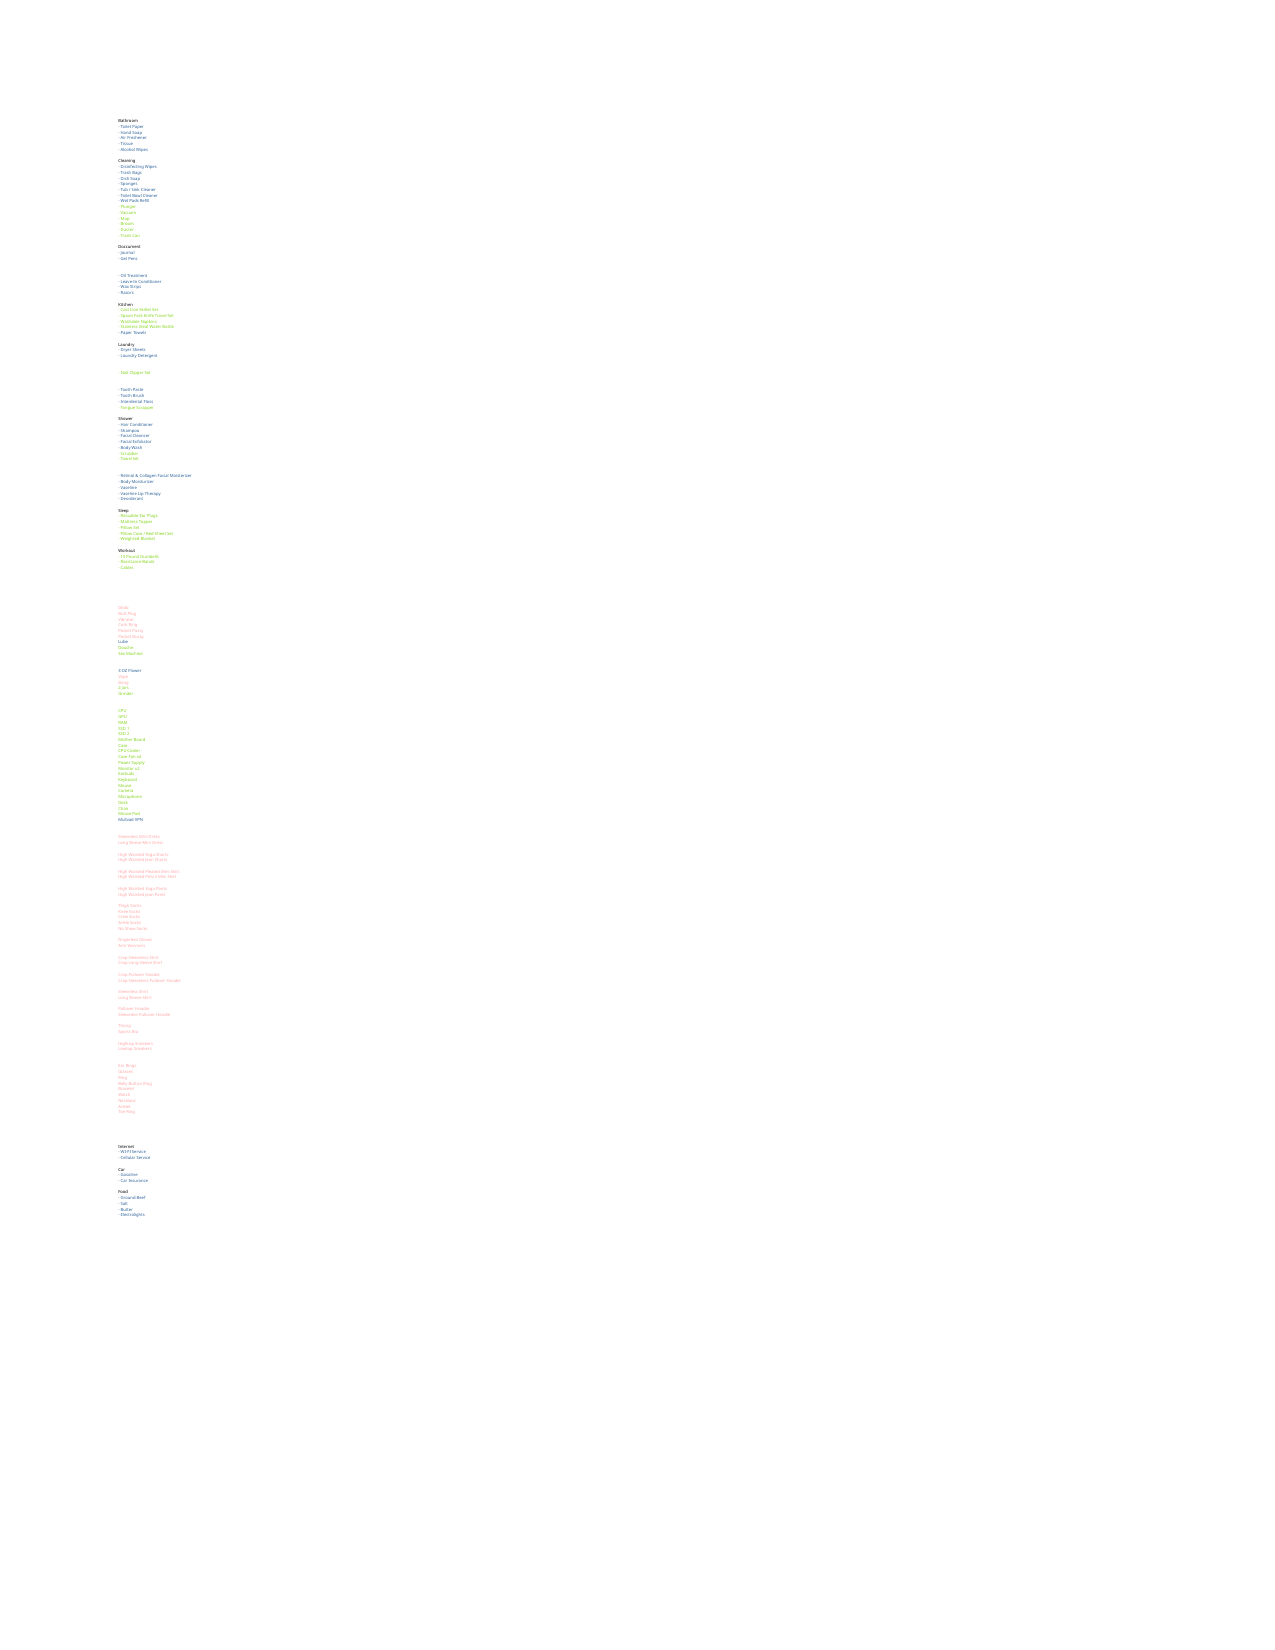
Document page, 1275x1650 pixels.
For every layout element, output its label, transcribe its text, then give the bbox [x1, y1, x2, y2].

text High Waisted Jean Pants [118, 892, 1157, 897]
text Hightop Sneakers [118, 1041, 1157, 1046]
text CPU Cooler [118, 748, 1157, 754]
text Case [118, 743, 1157, 748]
text Dildo [118, 605, 1157, 611]
text Food [118, 1189, 1157, 1195]
text - Tub / Sink Cleaner [118, 187, 1157, 193]
text Ear Rings [118, 1063, 1157, 1069]
text Shower [118, 416, 1157, 422]
text - Journal [118, 250, 1157, 256]
text High Waisted Pleated Mini Skirt [118, 869, 1157, 874]
text Arm Warmers [118, 943, 1157, 949]
text - Tissue [118, 141, 1157, 147]
text - Toilet Paper [118, 124, 1157, 129]
text - Razors [118, 290, 1157, 296]
text CPU [118, 708, 1157, 714]
text High Waisted Yoga Pants [118, 886, 1157, 892]
text - Pillow Set [118, 525, 1157, 531]
text Thong [118, 1023, 1157, 1029]
text Sports Bra [118, 1029, 1157, 1035]
text Ankle Socks [118, 920, 1157, 926]
text - Salt [118, 1201, 1157, 1207]
text PC Setup [118, 702, 1157, 708]
text Watch [118, 1092, 1157, 1098]
text - Interdental Floss [118, 399, 1157, 404]
text - Washable Napkins [118, 319, 1157, 324]
text - Cast Iron Skillet Set [118, 307, 1157, 313]
text - Tooth Brush [118, 393, 1157, 399]
text - Vaseline Lip Therapy [118, 491, 1157, 496]
text - Stainless Steal Water Bottle [118, 324, 1157, 330]
text Lowtop Sneakers [118, 1046, 1157, 1052]
text Sleeveless Shirt [118, 989, 1157, 995]
text Mother Board [118, 737, 1157, 743]
text Chair [118, 806, 1157, 811]
text Camera [118, 788, 1157, 794]
text - Leave-In Conditioner [118, 278, 1157, 284]
text Monitor x2 [118, 766, 1157, 771]
text Sex Machine [118, 651, 1157, 657]
text Clothing [118, 828, 1157, 834]
text No Show Socks [118, 926, 1157, 932]
text - Cables [118, 565, 1157, 571]
text Sleeveless Pullover Hoodie [118, 1012, 1157, 1018]
text Cleaning [118, 158, 1157, 164]
text Kitchen [118, 301, 1157, 307]
text - Trash Can [118, 233, 1157, 238]
text - Plunger [118, 204, 1157, 210]
text Hair [118, 267, 1157, 273]
text Grinder [118, 691, 1157, 697]
text Knee Socks [118, 909, 1157, 914]
text - Butter [118, 1207, 1157, 1212]
text Thigh Socks [118, 903, 1157, 909]
text - Dish Soap [118, 175, 1157, 181]
text Pocket Pussy [118, 628, 1157, 634]
text - Shampoo [118, 427, 1157, 433]
text Pocket Bussy [118, 634, 1157, 639]
text Weed [118, 662, 1157, 668]
text Bracelet [118, 1086, 1157, 1092]
text - Vacuum [118, 210, 1157, 216]
text Skin [118, 468, 1157, 473]
text Sex [118, 599, 1157, 605]
text - Wax Strips [118, 284, 1157, 290]
text - Toilet Bowl Cleaner [118, 193, 1157, 198]
text - Body Wash [118, 445, 1157, 450]
text Sleep [118, 508, 1157, 513]
text High Waisted Yoga Shorts [118, 851, 1157, 857]
text SSD 1 [118, 725, 1157, 731]
text - Gel Pens [118, 256, 1157, 261]
text - Paper Towels [118, 330, 1157, 336]
text - Wet Pads Refill [118, 198, 1157, 204]
text Keyboard [118, 777, 1157, 783]
text High Waisted Jean Shorts [118, 857, 1157, 863]
text Case Fan x4 [118, 754, 1157, 760]
text - Vaseline [118, 485, 1157, 491]
text Vape [118, 674, 1157, 679]
text - Laundry Detergent [118, 353, 1157, 359]
text - Dryer Sheets [118, 347, 1157, 353]
text Oral [118, 382, 1157, 387]
text High Waisted Pencil Mini Skirt [118, 874, 1157, 880]
text - Mop [118, 216, 1157, 221]
text RAM [118, 720, 1157, 725]
text Internet [118, 1144, 1157, 1149]
text - Hair Conditioner [118, 422, 1157, 427]
text - Facial Exfoliator [118, 439, 1157, 445]
text - Disinfecting Wipes [118, 164, 1157, 170]
text Crew Socks [118, 914, 1157, 920]
text - Air Freshener [118, 135, 1157, 141]
text Vibrator [118, 617, 1157, 622]
text - Weighted Blanket [118, 536, 1157, 542]
text - Cellular Service [118, 1155, 1157, 1161]
text - Nail Clipper Set [118, 370, 1157, 376]
text Bong [118, 679, 1157, 685]
text - Deorderant [118, 496, 1157, 502]
text Butt Plug [118, 611, 1157, 617]
text Cock Ring [118, 622, 1157, 628]
text Sleeveless Mini Dress [118, 834, 1157, 840]
text Mouse [118, 783, 1157, 788]
text - Alcohol Wipes [118, 147, 1157, 152]
text Crop Long Sleeve Shirt [118, 960, 1157, 966]
text Mullvad VPN [118, 817, 1157, 823]
text - Body Moisturizer [118, 479, 1157, 485]
text 3 OZ Flower [118, 668, 1157, 674]
text Car [118, 1167, 1157, 1172]
text - Sponges [118, 181, 1157, 187]
text Microphone [118, 794, 1157, 800]
text - Resistance Bands [118, 559, 1157, 565]
text - Spoon Fork Knife Travel Set [118, 313, 1157, 319]
text Pullover Hoodie [118, 1006, 1157, 1012]
text - Pillow Case / Bed Sheet Set [118, 531, 1157, 536]
text Necklace [118, 1098, 1157, 1103]
text Anklet [118, 1103, 1157, 1109]
text - Towel Set [118, 456, 1157, 462]
text Glasses [118, 1069, 1157, 1075]
text Long Sleeve Shirt [118, 995, 1157, 1000]
text - Gasoline [118, 1172, 1157, 1178]
text Jewlery [118, 1058, 1157, 1063]
text - Tooth Paste [118, 387, 1157, 393]
text Doccument [118, 244, 1157, 250]
text - Ground Beef [118, 1195, 1157, 1201]
text Bathroom [118, 118, 1157, 124]
text Crop Pullover Hoodie [118, 972, 1157, 977]
text Belly Button Ring [118, 1081, 1157, 1086]
text Crop Sleeveless Shirt [118, 954, 1157, 960]
text - Car Insurance [118, 1178, 1157, 1184]
text Earbuds [118, 771, 1157, 777]
text SSD 2 [118, 731, 1157, 737]
text Workout [118, 548, 1157, 553]
text - Duster [118, 227, 1157, 233]
text Long Sleeve Mini Dress [118, 840, 1157, 846]
text - Scrubber [118, 450, 1157, 456]
text - Resuable Ear Plugs [118, 513, 1157, 519]
text 2 Jars [118, 685, 1157, 691]
text Fingerless Gloves [118, 937, 1157, 943]
text Ring [118, 1075, 1157, 1081]
text - Electrolights [118, 1212, 1157, 1218]
text - 15 Pound Dumbells [118, 553, 1157, 559]
text - Facial Cleanser [118, 433, 1157, 439]
text - Retinol & Collagen Facial Moisterizer [118, 473, 1157, 479]
text - Oil Treatment [118, 273, 1157, 278]
text - Broom [118, 221, 1157, 227]
text - Trash Bags [118, 170, 1157, 175]
text Desk [118, 800, 1157, 806]
text Laundry [118, 342, 1157, 347]
text - Mattress Topper [118, 519, 1157, 525]
text Lube [118, 639, 1157, 645]
text - WI-FI Service [118, 1149, 1157, 1155]
text Mouse Pad [118, 811, 1157, 817]
text Crop Sleeveless Pullover Hoodie [118, 977, 1157, 983]
text GPU [118, 714, 1157, 720]
text Toe Ring [118, 1109, 1157, 1115]
text - Hand Soap [118, 129, 1157, 135]
text Douche [118, 645, 1157, 651]
text - Tongue Scrapper [118, 404, 1157, 410]
text Power Supply [118, 760, 1157, 766]
text Nails [118, 364, 1157, 370]
